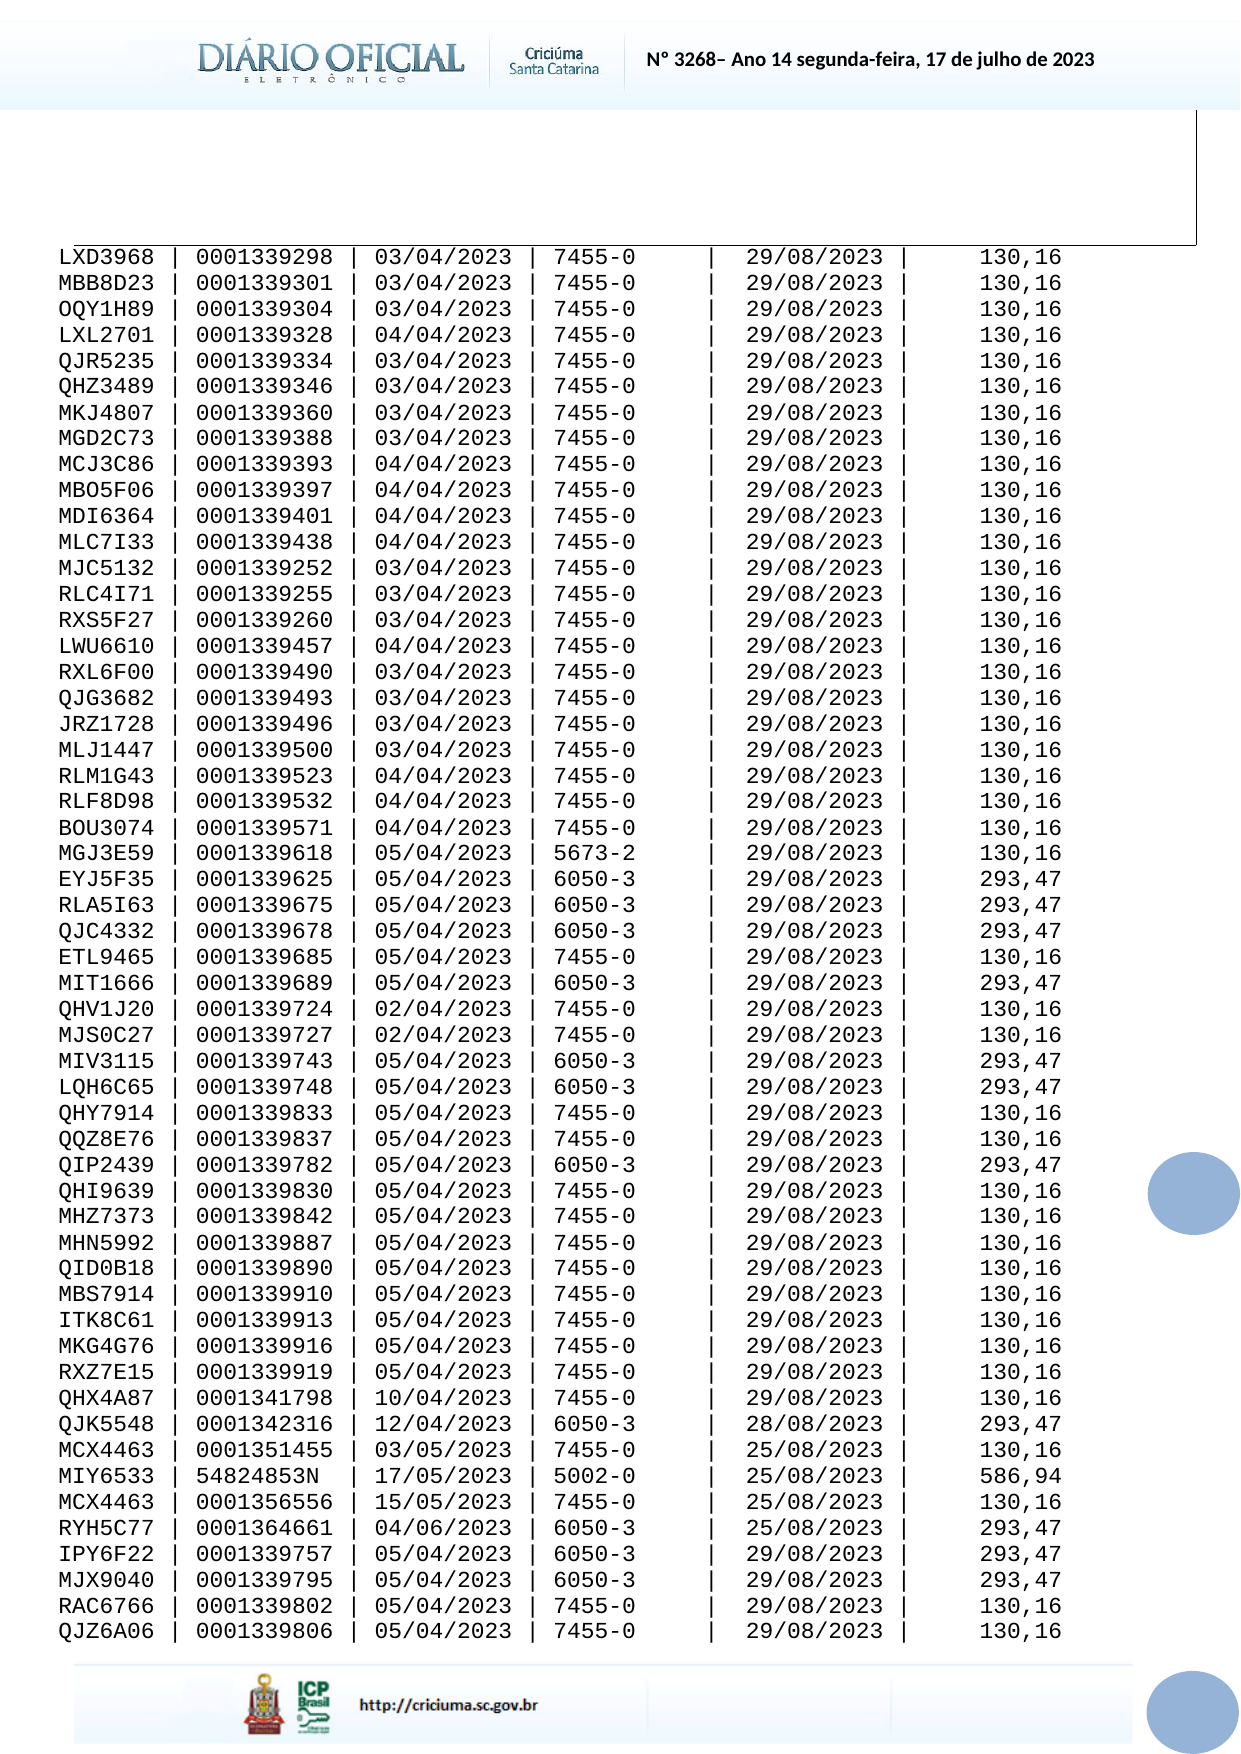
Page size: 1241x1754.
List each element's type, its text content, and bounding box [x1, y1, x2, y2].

text MBB8D23 | 0001339301 | 03/04/2023 | 7455-0 | 29/08/2023 | 130,16 [44, 271, 1196, 297]
text QJG3682 | 0001339493 | 03/04/2023 | 7455-0 | 29/08/2023 | 130,16 [44, 686, 1196, 712]
text QHV1J20 | 0001339724 | 02/04/2023 | 7455-0 | 29/08/2023 | 130,16 [44, 997, 1196, 1023]
text MGJ3E59 | 0001339618 | 05/04/2023 | 5673-2 | 29/08/2023 | 130,16 [44, 842, 1196, 868]
text MGD2C73 | 0001339388 | 03/04/2023 | 7455-0 | 29/08/2023 | 130,16 [44, 427, 1196, 453]
text ETL9465 | 0001339685 | 05/04/2023 | 7455-0 | 29/08/2023 | 130,16 [44, 946, 1196, 971]
text MKJ4807 | 0001339360 | 03/04/2023 | 7455-0 | 29/08/2023 | 130,16 [44, 401, 1196, 427]
text JRZ1728 | 0001339496 | 03/04/2023 | 7455-0 | 29/08/2023 | 130,16 [44, 712, 1196, 738]
text MCX4463 | 0001356556 | 15/05/2023 | 7455-0 | 25/08/2023 | 130,16 [44, 1490, 1196, 1516]
text QHY7914 | 0001339833 | 05/04/2023 | 7455-0 | 29/08/2023 | 130,16 [44, 1101, 1196, 1127]
text RYH5C77 | 0001364661 | 04/06/2023 | 6050-3 | 25/08/2023 | 293,47 [44, 1516, 1196, 1542]
text RXZ7E15 | 0001339919 | 05/04/2023 | 7455-0 | 29/08/2023 | 130,16 [44, 1361, 1196, 1386]
text MLJ1447 | 0001339500 | 03/04/2023 | 7455-0 | 29/08/2023 | 130,16 [44, 738, 1196, 764]
text LWU6610 | 0001339457 | 04/04/2023 | 7455-0 | 29/08/2023 | 130,16 [44, 634, 1196, 660]
text EYJ5F35 | 0001339625 | 05/04/2023 | 6050-3 | 29/08/2023 | 293,47 [44, 868, 1196, 894]
text RXL6F00 | 0001339490 | 03/04/2023 | 7455-0 | 29/08/2023 | 130,16 [44, 660, 1196, 686]
text MJC5132 | 0001339252 | 03/04/2023 | 7455-0 | 29/08/2023 | 130,16 [44, 556, 1196, 582]
text LXD3968 | 0001339298 | 03/04/2023 | 7455-0 | 29/08/2023 | 130,16 [44, 245, 1196, 271]
text RAC6766 | 0001339802 | 05/04/2023 | 7455-0 | 29/08/2023 | 130,16 [44, 1594, 1196, 1620]
text QID0B18 | 0001339890 | 05/04/2023 | 7455-0 | 29/08/2023 | 130,16 [44, 1257, 1196, 1283]
text MCJ3C86 | 0001339393 | 04/04/2023 | 7455-0 | 29/08/2023 | 130,16 [44, 453, 1196, 479]
text RLA5I63 | 0001339675 | 05/04/2023 | 6050-3 | 29/08/2023 | 293,47 [44, 894, 1196, 919]
text RLM1G43 | 0001339523 | 04/04/2023 | 7455-0 | 29/08/2023 | 130,16 [44, 764, 1196, 790]
text MBS7914 | 0001339910 | 05/04/2023 | 7455-0 | 29/08/2023 | 130,16 [44, 1283, 1196, 1309]
text OQY1H89 | 0001339304 | 03/04/2023 | 7455-0 | 29/08/2023 | 130,16 [44, 297, 1196, 323]
text MJS0C27 | 0001339727 | 02/04/2023 | 7455-0 | 29/08/2023 | 130,16 [44, 1023, 1196, 1049]
text MLC7I33 | 0001339438 | 04/04/2023 | 7455-0 | 29/08/2023 | 130,16 [44, 531, 1196, 556]
text MIY6533 | 54824853N | 17/05/2023 | 5002-0 | 25/08/2023 | 586,94 [44, 1464, 1196, 1490]
text MIV3115 | 0001339743 | 05/04/2023 | 6050-3 | 29/08/2023 | 293,47 [44, 1049, 1196, 1075]
text RLF8D98 | 0001339532 | 04/04/2023 | 7455-0 | 29/08/2023 | 130,16 [44, 790, 1196, 816]
text QQZ8E76 | 0001339837 | 05/04/2023 | 7455-0 | 29/08/2023 | 130,16 [44, 1127, 1196, 1153]
text LXL2701 | 0001339328 | 04/04/2023 | 7455-0 | 29/08/2023 | 130,16 [44, 323, 1196, 349]
text QIP2439 | 0001339782 | 05/04/2023 | 6050-3 | 29/08/2023 | 293,47 [44, 1153, 1180, 1179]
text MHN5992 | 0001339887 | 05/04/2023 | 7455-0 | 29/08/2023 | 130,16 [44, 1231, 1196, 1257]
text MBO5F06 | 0001339397 | 04/04/2023 | 7455-0 | 29/08/2023 | 130,16 [44, 479, 1196, 504]
text MCX4463 | 0001351455 | 03/05/2023 | 7455-0 | 25/08/2023 | 130,16 [44, 1438, 1196, 1464]
text QHZ3489 | 0001339346 | 03/04/2023 | 7455-0 | 29/08/2023 | 130,16 [44, 375, 1196, 401]
text MHZ7373 | 0001339842 | 05/04/2023 | 7455-0 | 29/08/2023 | 130,16 [44, 1205, 1171, 1231]
text BOU3074 | 0001339571 | 04/04/2023 | 7455-0 | 29/08/2023 | 130,16 [44, 816, 1196, 842]
text MIT1666 | 0001339689 | 05/04/2023 | 6050-3 | 29/08/2023 | 293,47 [44, 971, 1196, 997]
text QHI9639 | 0001339830 | 05/04/2023 | 7455-0 | 29/08/2023 | 130,16 [44, 1179, 1150, 1205]
text QJR5235 | 0001339334 | 03/04/2023 | 7455-0 | 29/08/2023 | 130,16 [44, 349, 1196, 375]
text QJC4332 | 0001339678 | 05/04/2023 | 6050-3 | 29/08/2023 | 293,47 [44, 919, 1196, 946]
text QJZ6A06 | 0001339806 | 05/04/2023 | 7455-0 | 29/08/2023 | 130,16 [44, 1620, 1196, 1646]
text QHX4A87 | 0001341798 | 10/04/2023 | 7455-0 | 29/08/2023 | 130,16 [44, 1386, 1196, 1412]
text RXS5F27 | 0001339260 | 03/04/2023 | 7455-0 | 29/08/2023 | 130,16 [44, 608, 1196, 634]
text MKG4G76 | 0001339916 | 05/04/2023 | 7455-0 | 29/08/2023 | 130,16 [44, 1334, 1196, 1361]
text MDI6364 | 0001339401 | 04/04/2023 | 7455-0 | 29/08/2023 | 130,16 [44, 504, 1196, 531]
text IPY6F22 | 0001339757 | 05/04/2023 | 6050-3 | 29/08/2023 | 293,47 [44, 1542, 1196, 1568]
text ITK8C61 | 0001339913 | 05/04/2023 | 7455-0 | 29/08/2023 | 130,16 [44, 1309, 1196, 1334]
text LQH6C65 | 0001339748 | 05/04/2023 | 6050-3 | 29/08/2023 | 293,47 [44, 1075, 1196, 1101]
text RLC4I71 | 0001339255 | 03/04/2023 | 7455-0 | 29/08/2023 | 130,16 [44, 582, 1196, 608]
text QJK5548 | 0001342316 | 12/04/2023 | 6050-3 | 28/08/2023 | 293,47 [44, 1412, 1196, 1438]
text MJX9040 | 0001339795 | 05/04/2023 | 6050-3 | 29/08/2023 | 293,47 [44, 1568, 1196, 1594]
